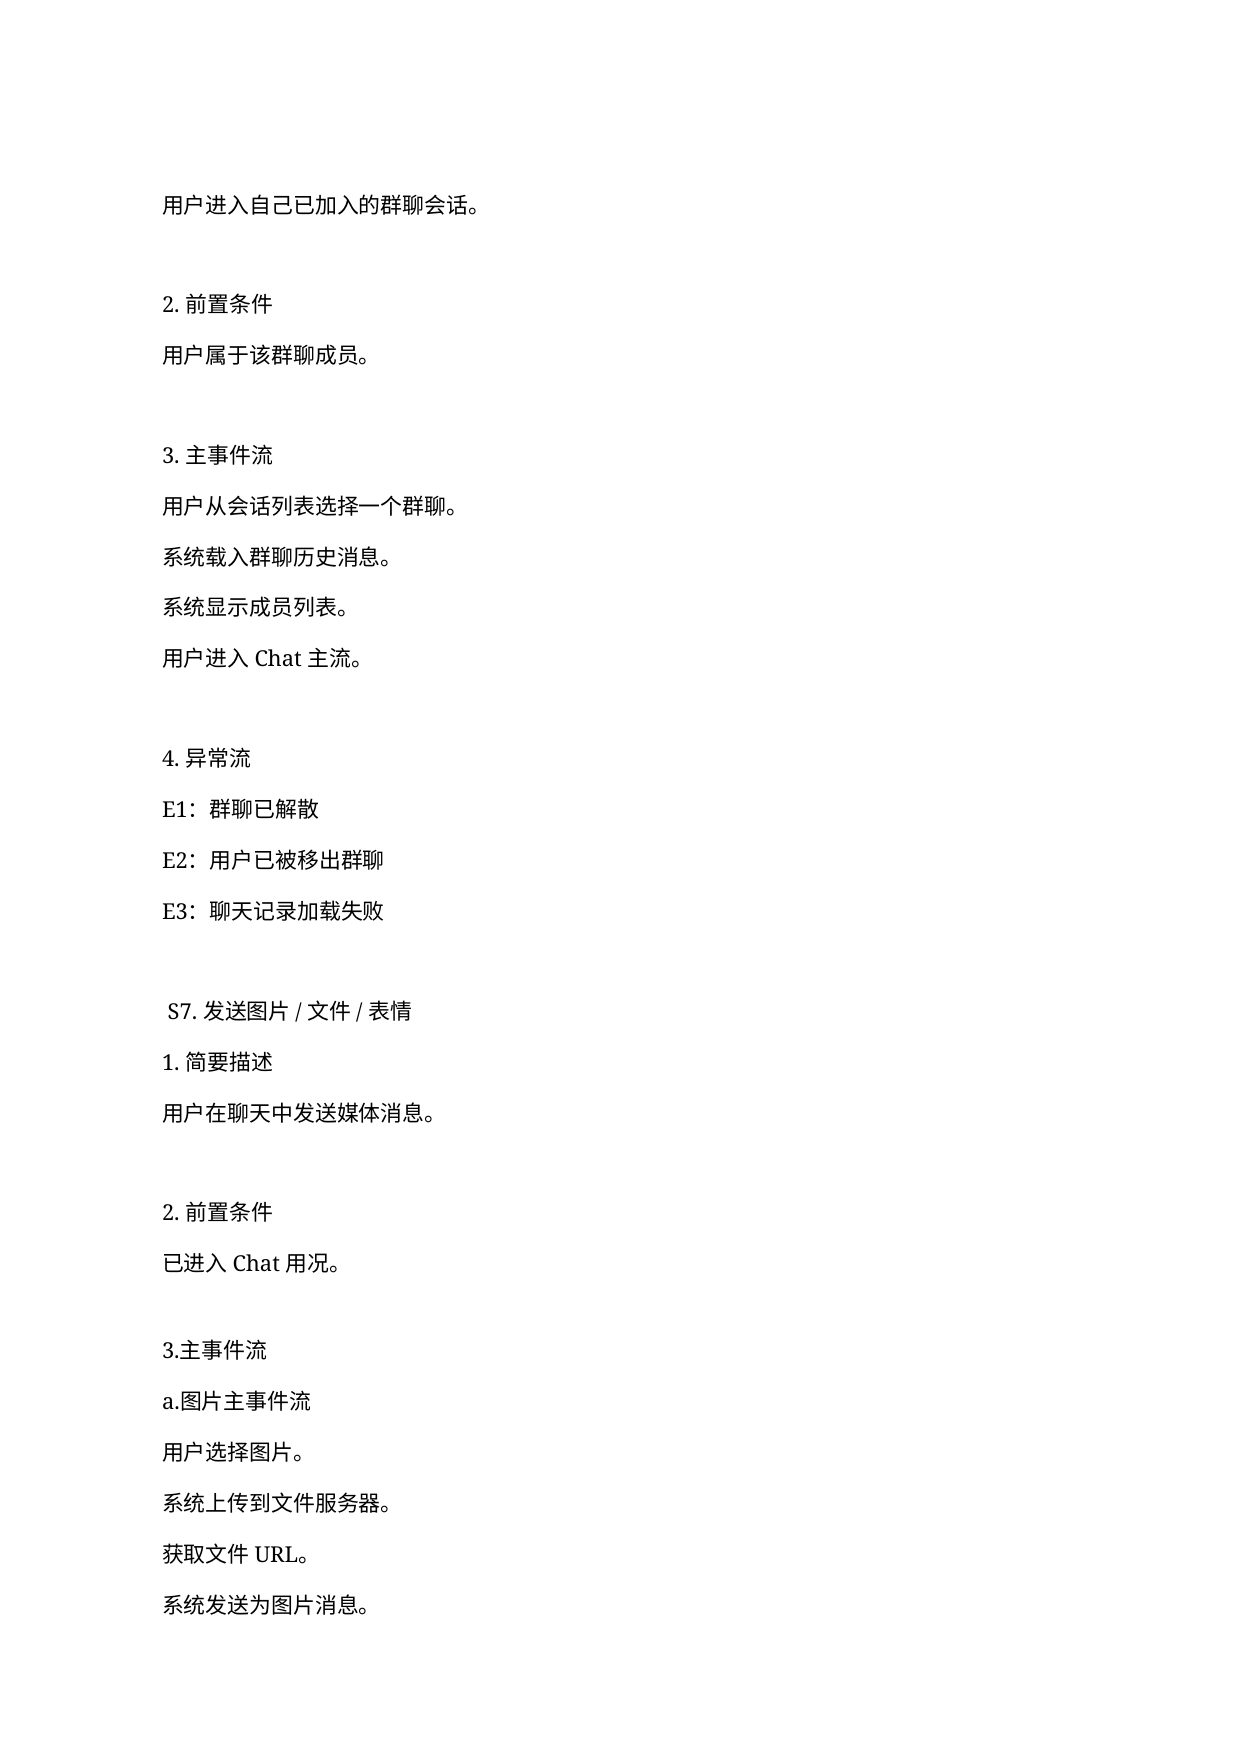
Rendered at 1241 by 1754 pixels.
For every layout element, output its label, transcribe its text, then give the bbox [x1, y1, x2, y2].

text 1. 简要描述 [118, 1045, 1122, 1076]
text 获取文件 URL。 [118, 1537, 1122, 1569]
text 用户选择图片。 [118, 1435, 1122, 1467]
text 3.主事件流 [118, 1297, 1122, 1365]
text 用户属于该群聊成员。 [118, 338, 1122, 370]
text 2. 前置条件 [118, 1195, 1122, 1227]
text 用户在聊天中发送媒体消息。 [118, 1096, 1122, 1127]
text E2：用户已被移出群聊 [118, 843, 1122, 875]
text 2. 前置条件 [118, 287, 1122, 319]
text 用户进入 Chat 主流。 [118, 641, 1122, 673]
text 系统发送为图片消息。 [118, 1588, 1122, 1620]
text 已进入 Chat 用况。 [118, 1246, 1122, 1278]
text E1：群聊已解散 [118, 792, 1122, 824]
text 系统上传到文件服务器。 [118, 1486, 1122, 1518]
text 系统载入群聊历史消息。 [118, 539, 1122, 571]
text S7. 发送图片 / 文件 / 表情 [118, 994, 1122, 1025]
text 用户进入自己已加入的群聊会话。 [118, 188, 1122, 219]
text 4. 异常流 [118, 741, 1122, 773]
text E3：聊天记录加载失败 [118, 894, 1122, 926]
text 用户从会话列表选择一个群聊。 [118, 489, 1122, 520]
text 3. 主事件流 [118, 438, 1122, 469]
text 系统显示成员列表。 [118, 590, 1122, 622]
text a.图片主事件流 [118, 1384, 1122, 1416]
